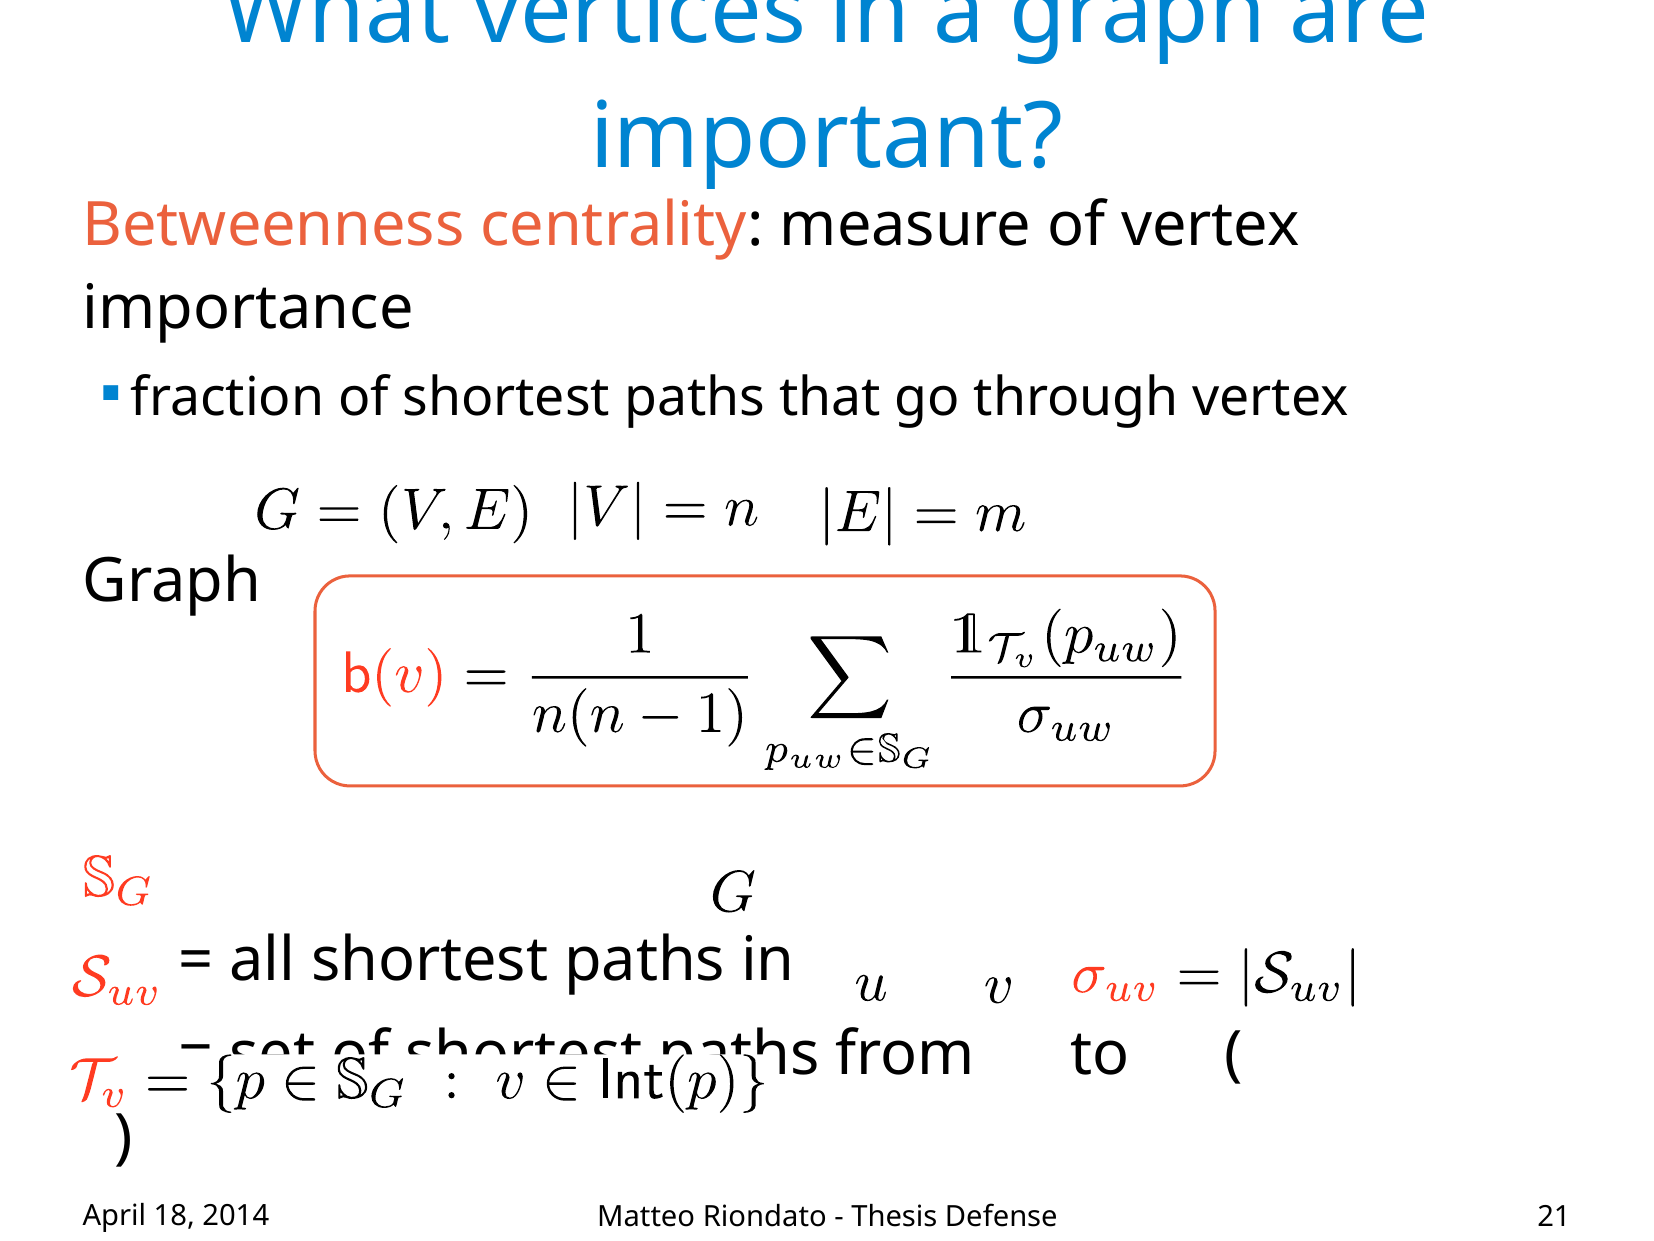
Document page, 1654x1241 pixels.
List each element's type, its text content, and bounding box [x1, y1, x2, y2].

text_box [341, 608, 1182, 770]
list Betweenness centrality: measure of vertex importance fraction of shortest paths that go through vertex Graph = all shortest paths in = set of shortest paths from to ( ) [82, 180, 1571, 1186]
text_box [983, 977, 1015, 1004]
text_box [69, 1054, 769, 1113]
title What vertices in a graph are important? [82, 0, 1571, 139]
text_box [566, 481, 759, 541]
text_box [818, 487, 1027, 546]
text_box [82, 855, 152, 906]
text_box [1071, 948, 1361, 1007]
text_box [709, 870, 756, 913]
text_box [71, 954, 160, 1006]
text_box [254, 484, 533, 544]
text_box [854, 974, 888, 1002]
